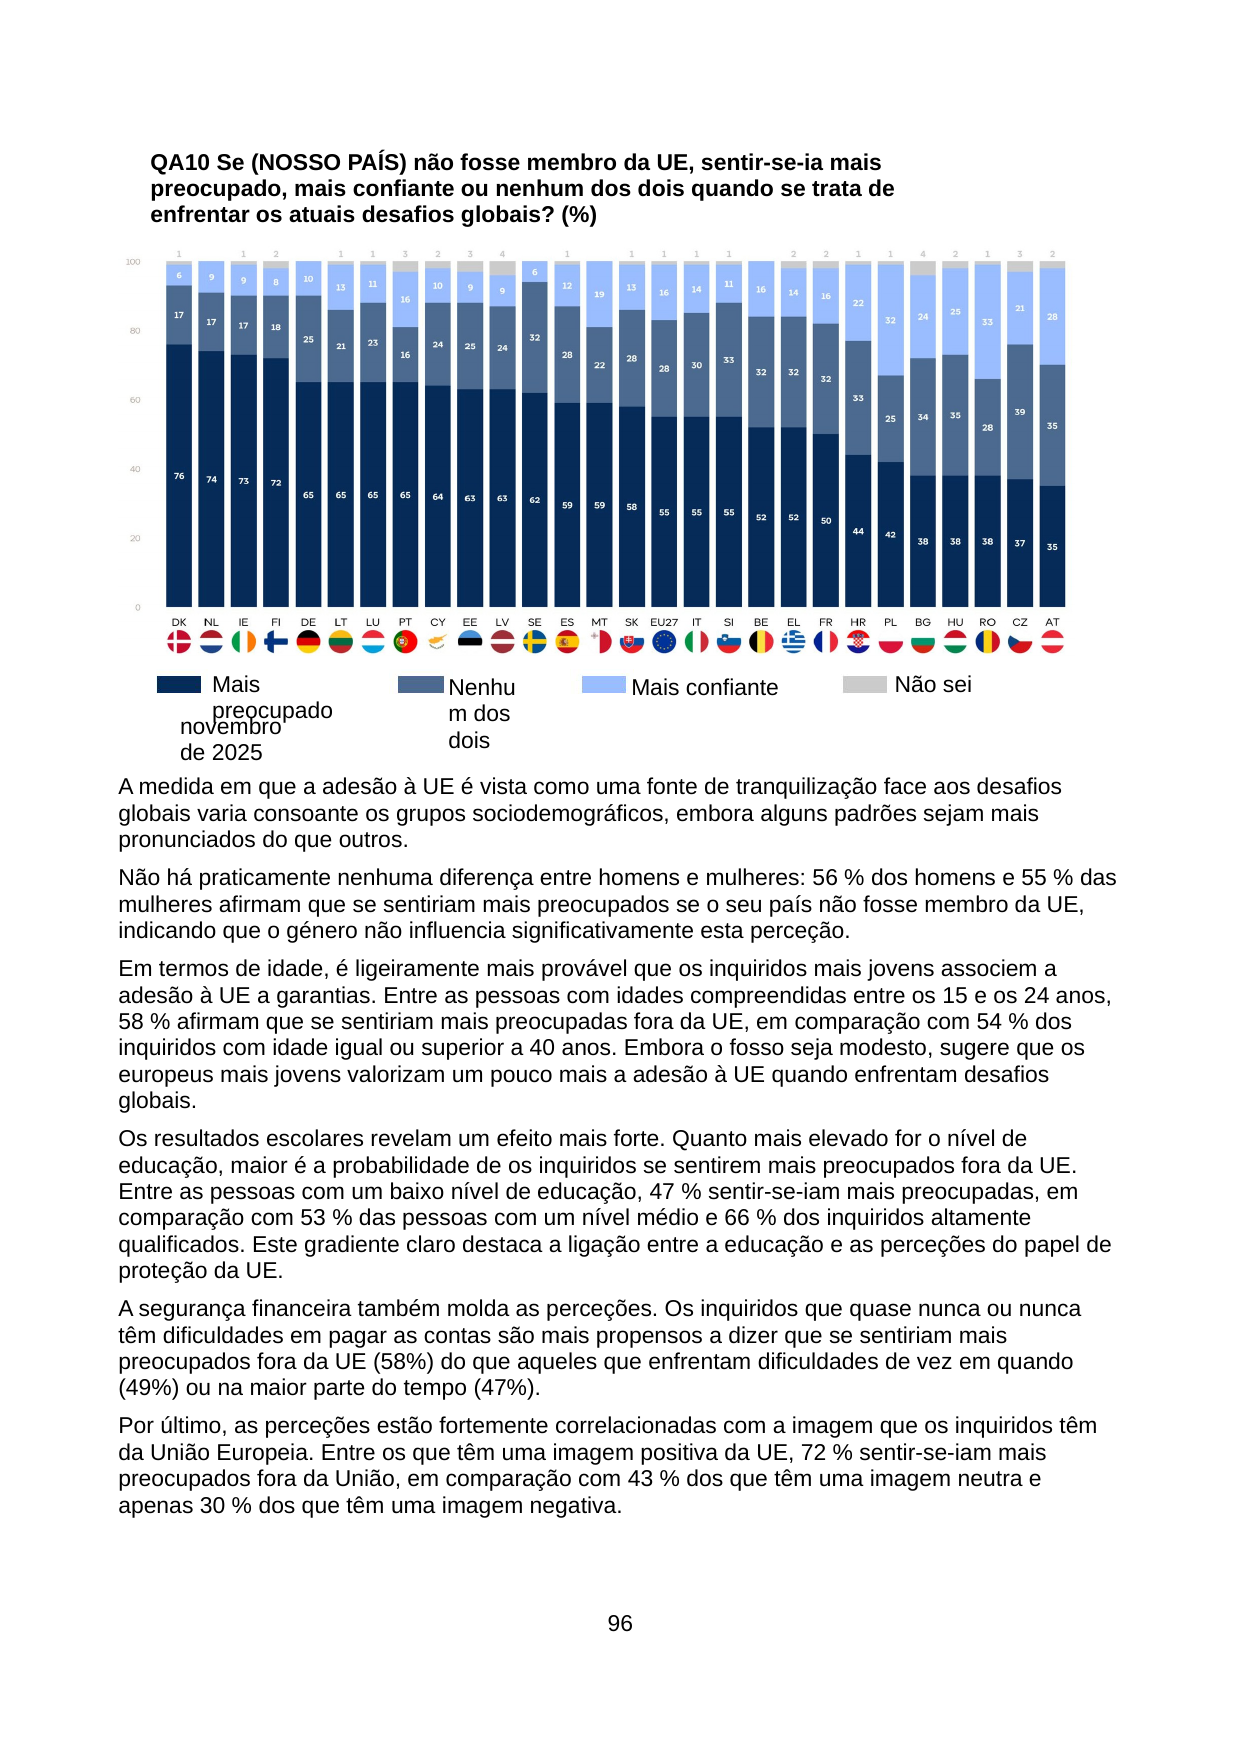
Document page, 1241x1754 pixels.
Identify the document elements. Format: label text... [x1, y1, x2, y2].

text Por último, as perceções estão fortemente correlacionadas com a imagem que os inquiridos têm da União Europeia. Entre os que têm uma imagem positiva da UE, 72 % sentir-se-iam mais preocupados fora da União, em comparação com 43 % dos que têm uma imagem neutra e apenas 30 % dos que têm uma imagem negativa. [118, 1412, 1122, 1518]
picture [118, 242, 1075, 656]
picture [700, 684, 707, 694]
picture [642, 684, 646, 694]
text A segurança financeira também molda as perceções. Os inquiridos que quase nunca ou nunca têm dificuldades em pagar as contas são mais propensos a dizer que se sentiriam mais preocupados fora da UE (58%) do que aqueles que enfrentam dificuldades de vez em quando (49%) ou na maior parte do tempo (47%). [118, 1295, 1122, 1401]
picture [635, 684, 639, 694]
text A medida em que a adesão à UE é vista como uma fonte de tranquilização face aos desafios globais varia consoante os grupos sociodemográficos, embora alguns padrões sejam mais pronunciados do que outros. [118, 118, 1122, 852]
text Não há praticamente nenhuma diferença entre homens e mulheres: 56 % dos homens e 55 % das mulheres afirmam que se sentiriam mais preocupados se o seu país não fosse membro da UE, indicando que o género não influencia significativamente esta perceção. [118, 864, 1122, 943]
text Em termos de idade, é ligeiramente mais provável que os inquiridos mais jovens associem a adesão à UE a garantias. Entre as pessoas com idades compreendidas entre os 15 e os 24 anos, 58 % afirmam que se sentiriam mais preocupadas fora da UE, em comparação com 54 % dos inquiridos com idade igual ou superior a 40 anos. Embora o fosso seja modesto, sugere que os europeus mais jovens valorizam um pouco mais a adesão à UE quando enfrentam desafios globais. [118, 955, 1122, 1113]
picture [452, 683, 459, 694]
text Os resultados escolares revelam um efeito mais forte. Quanto mais elevado for o nível de educação, maior é a probabilidade de os inquiridos se sentirem mais preocupados fora da UE. Entre as pessoas com um baixo nível de educação, 47 % sentir-se-iam mais preocupadas, em comparação com 53 % das pessoas com um nível médio e 66 % dos inquiridos altamente qualificados. Este gradiente claro destaca a ligação entre a educação e as perceções do papel de proteção da UE. [118, 1125, 1122, 1283]
picture [149, 669, 891, 694]
